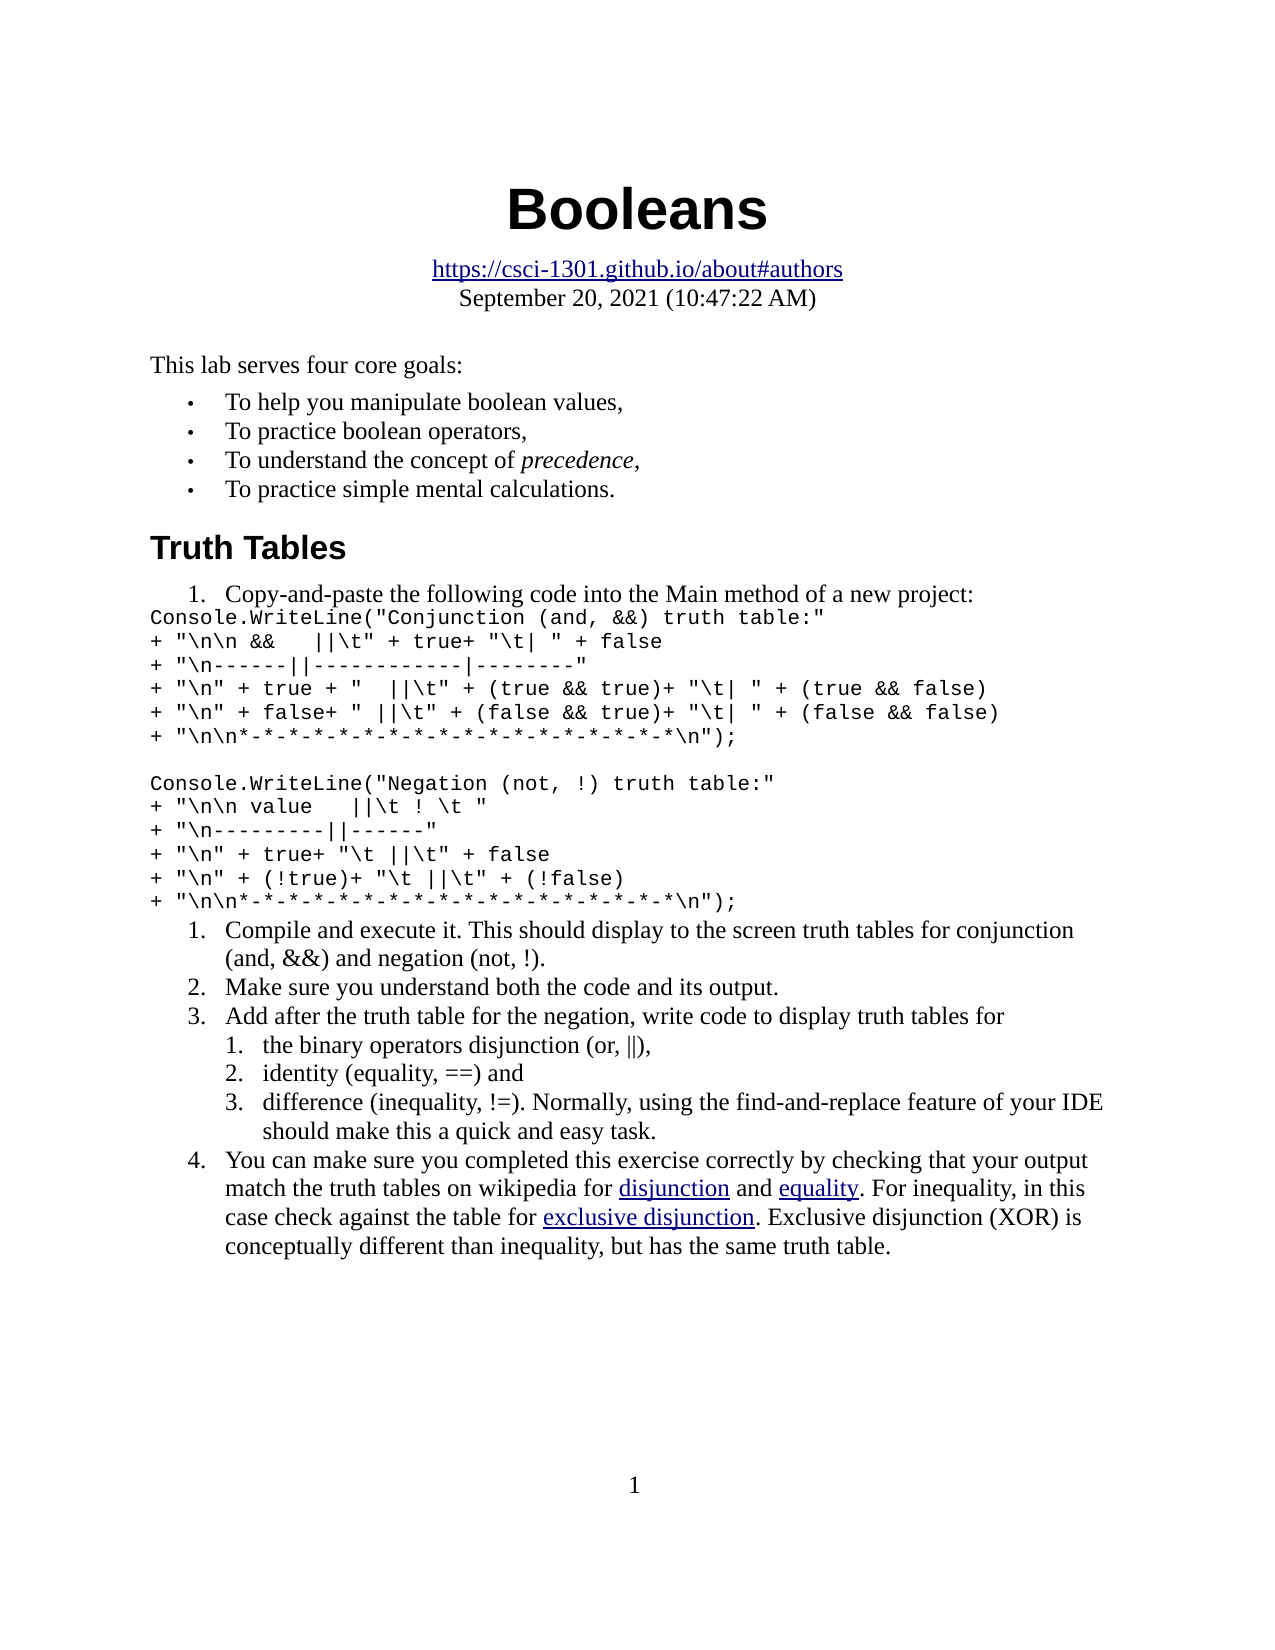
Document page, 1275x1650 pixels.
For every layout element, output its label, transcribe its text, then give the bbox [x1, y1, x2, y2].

text Console.WriteLine("Negation (not, !) truth table:" [150, 773, 1125, 797]
text + "\n" + true + " ||\t" + (true && true)+ "\t| " + (true && false) [150, 678, 1125, 702]
text + "\n" + (!true)+ "\t ||\t" + (!false) [150, 867, 1125, 891]
list To practice boolean operators, [187, 416, 1125, 445]
text https://csci-1301.github.io/about#authors [150, 254, 1125, 283]
subtitle Truth Tables [150, 527, 1125, 566]
text Console.WriteLine("Conjunction (and, &&) truth table:" [150, 607, 1125, 631]
list To understand the concept of precedence, [187, 445, 1125, 474]
text + "\n\n*-*-*-*-*-*-*-*-*-*-*-*-*-*-*-*-*-*\n"); [150, 891, 1125, 915]
list difference (inequality, !=). Normally, using the find-and-replace feature of your IDE should make this a quick and easy task. [225, 1087, 1125, 1145]
text + "\n\n value ||\t ! \t " [150, 797, 1125, 820]
text September 20, 2021 (10:47:22 AM) [150, 283, 1125, 312]
list Compile and execute it. This should display to the screen truth tables for conjunction (and, &&) and negation (not, !). [187, 915, 1125, 972]
list identity (equality, ==) and [225, 1058, 1125, 1087]
text + "\n" + false+ " ||\t" + (false && true)+ "\t| " + (false && false) [150, 702, 1125, 726]
list Copy-and-paste the following code into the Main method of a new project: [187, 579, 1125, 607]
list Add after the truth table for the negation, write code to display truth tables for [187, 1001, 1125, 1030]
text + "\n---------||------" [150, 820, 1125, 844]
text + "\n------||------------|--------" [150, 655, 1125, 678]
list To help you manipulate boolean values, [187, 387, 1125, 416]
list You can make sure you completed this exercise correctly by checking that your output match the truth tables on wikipedia for disjunction and equality. For inequality, in this case check against the table for exclusive disjunction. Exclusive disjunction (XOR) is conceptually different than inequality, but has the same truth table. [187, 1145, 1125, 1260]
text This lab serves four core goals: [150, 350, 1125, 378]
text + "\n\n*-*-*-*-*-*-*-*-*-*-*-*-*-*-*-*-*-*\n"); [150, 726, 1125, 749]
title Booleans [150, 175, 1125, 242]
text + "\n" + true+ "\t ||\t" + false [150, 844, 1125, 867]
list Make sure you understand both the code and its output. [187, 972, 1125, 1001]
list the binary operators disjunction (or, ||), [225, 1030, 1125, 1058]
list To practice simple mental calculations. [187, 474, 1125, 502]
text + "\n\n && ||\t" + true+ "\t| " + false [150, 631, 1125, 655]
